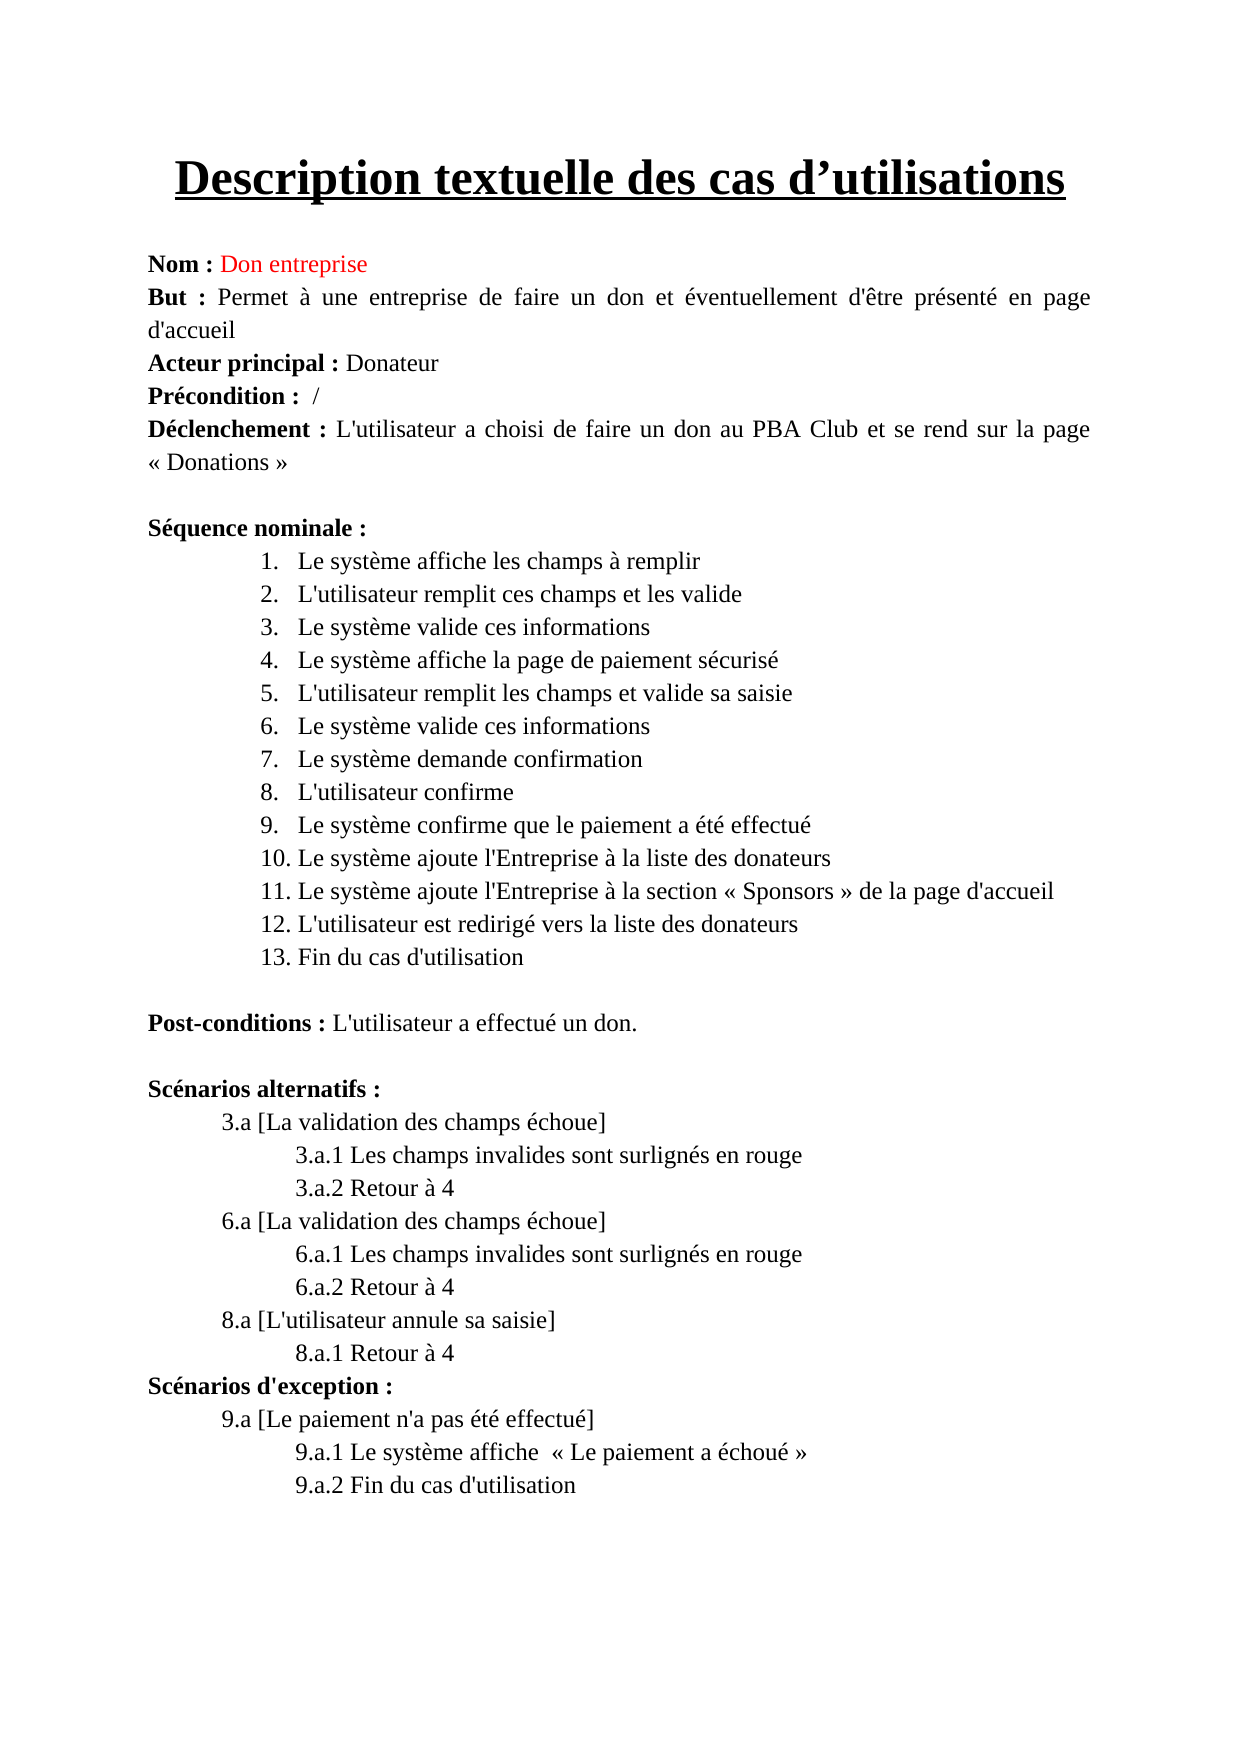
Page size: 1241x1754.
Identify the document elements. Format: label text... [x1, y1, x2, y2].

text 3.a.1 Les champs invalides sont surlignés en rouge [148, 1140, 1093, 1169]
text 3.a.2 Retour à 4 [148, 1173, 1093, 1202]
text But : Permet à une entreprise de faire un don et éventuellement d'être présenté en page d'accueil [148, 282, 1093, 343]
text Post-conditions : L'utilisateur a effectué un don. [148, 1008, 1093, 1037]
text 8.a.1 Retour à 4 [148, 1338, 1093, 1367]
text 9.a.2 Fin du cas d'utilisation [148, 1470, 1093, 1499]
list Le système ajoute l'Entreprise à la liste des donateurs [260, 843, 1093, 872]
list Le système valide ces informations [260, 612, 1093, 641]
text 9.a.1 Le système affiche « Le paiement a échoué » [148, 1437, 1093, 1466]
text 6.a [La validation des champs échoue] [148, 1206, 1093, 1235]
text Déclenchement : L'utilisateur a choisi de faire un don au PBA Club et se rend sur la page « Donations » [148, 414, 1093, 476]
text Description textuelle des cas d’utilisations [148, 148, 1093, 205]
list L'utilisateur confirme [260, 777, 1093, 806]
list L'utilisateur remplit les champs et valide sa saisie [260, 678, 1093, 707]
list Le système affiche la page de paiement sécurisé [260, 645, 1093, 674]
list Fin du cas d'utilisation [260, 942, 1093, 971]
text Précondition : / [148, 381, 1093, 409]
text Acteur principal : Donateur [148, 348, 1093, 376]
text Séquence nominale : [148, 513, 1093, 542]
text 8.a [L'utilisateur annule sa saisie] [148, 1305, 1093, 1334]
text 6.a.1 Les champs invalides sont surlignés en rouge [148, 1239, 1093, 1268]
list Le système demande confirmation [260, 744, 1093, 773]
text Nom : Don entreprise [148, 249, 1093, 277]
list Le système ajoute l'Entreprise à la section « Sponsors » de la page d'accueil [260, 876, 1093, 905]
list L'utilisateur remplit ces champs et les valide [260, 579, 1093, 608]
list Le système valide ces informations [260, 711, 1093, 740]
text 6.a.2 Retour à 4 [148, 1272, 1093, 1301]
text 9.a [Le paiement n'a pas été effectué] [148, 1404, 1093, 1433]
text Scénarios alternatifs : [148, 1074, 1093, 1103]
text 3.a [La validation des champs échoue] [148, 1107, 1093, 1136]
list Le système confirme que le paiement a été effectué [260, 810, 1093, 839]
list L'utilisateur est redirigé vers la liste des donateurs [260, 909, 1093, 938]
text Scénarios d'exception : [148, 1371, 1093, 1400]
list Le système affiche les champs à remplir [260, 546, 1093, 574]
